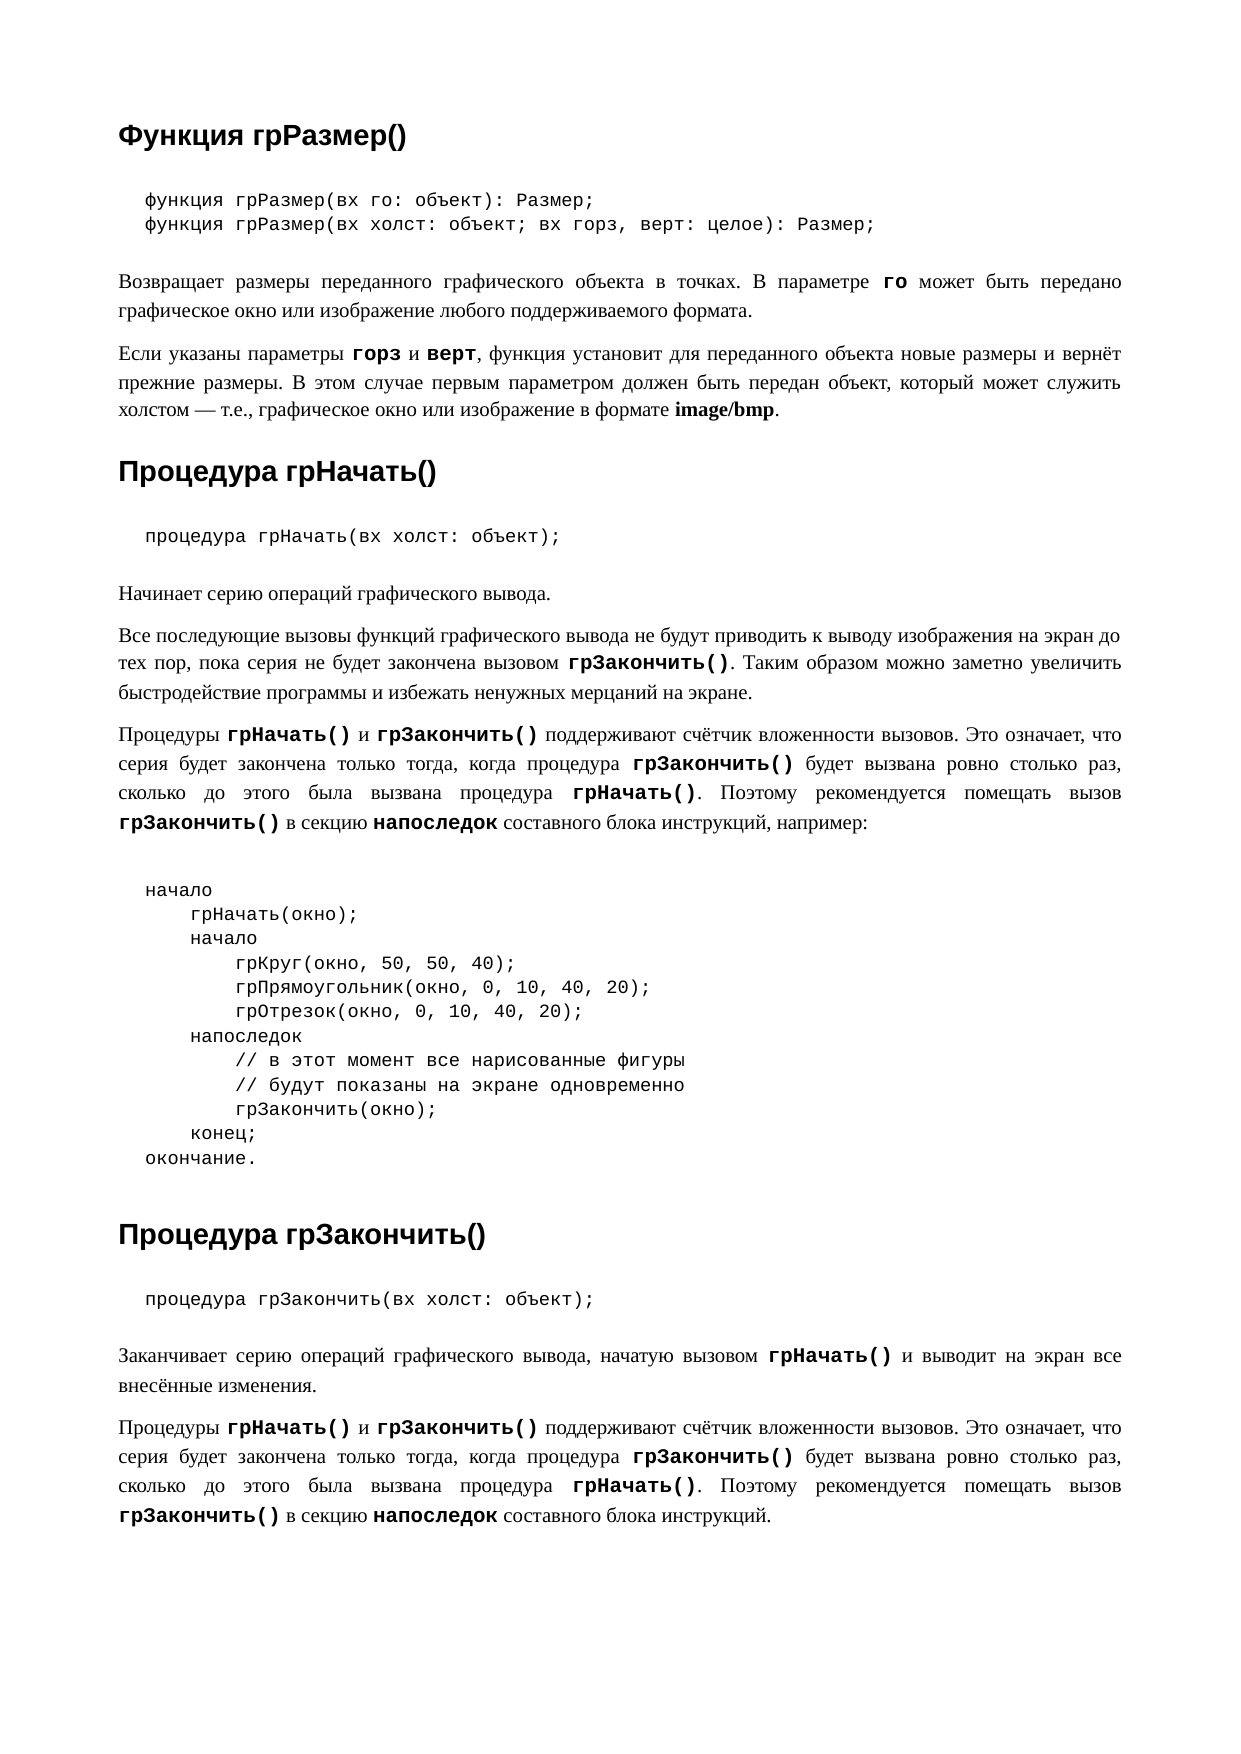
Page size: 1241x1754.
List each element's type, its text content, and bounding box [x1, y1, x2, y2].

text Возвращает размеры переданного графического объекта в точках. В параметре го может быть передано графическое окно или изображение любого поддерживаемого формата. [118, 269, 1122, 322]
text Все последующие вызовы функций графического вывода не будут приводить к выводу изображения на экран до тех пор, пока серия не будет закончена вызовом грЗакончить(). Таким образом можно заметно увеличить быстродействие программы и избежать ненужных мерцаний на экране. [118, 623, 1122, 704]
text Процедуры грНачать() и грЗакончить() поддерживают счётчик вложенности вызовов. Это означает, что серия будет закончена только тогда, когда процедура грЗакончить() будет вызвана ровно столько раз, сколько до этого была вызвана процедура грНачать(). Поэтому рекомендуется помещать вызов грЗакончить() в секцию напоследок составного блока инструкций. [118, 1415, 1122, 1528]
text Процедуры грНачать() и грЗакончить() поддерживают счётчик вложенности вызовов. Это означает, что серия будет закончена только тогда, когда процедура грЗакончить() будет вызвана ровно столько раз, сколько до этого была вызвана процедура грНачать(). Поэтому рекомендуется помещать вызов грЗакончить() в секцию напоследок составного блока инструкций, например: [118, 722, 1122, 835]
subtitle Процедура грЗакончить() [118, 1217, 1122, 1250]
subtitle Процедура грНачать() [118, 454, 1122, 488]
text Начинает серию операций графического вывода. [118, 581, 1122, 604]
subtitle Функция грРазмер() [118, 118, 1122, 152]
text начало грНачать(окно); начало грКруг(окно, 50, 50, 40); грПрямоугольник(окно, 0, 10, 40, 20); грОтрезок(окно, 0, 10, 40, 20); напоследок // в этот момент все нарисованные фигуры // будут показаны на экране одновременно грЗакончить(окно); конец; окончание. [136, 871, 1104, 1178]
text функция грРазмер(вх го: объект): Размер; функция грРазмер(вх холст: объект; вх горз, верт: целое): Размер; [136, 182, 1104, 245]
text Заканчивает серию операций графического вывода, начатую вызовом грНачать() и выводит на экран все внесённые изменения. [118, 1343, 1122, 1397]
text процедура грЗакончить(вх холст: объект); [136, 1281, 1104, 1319]
text Если указаны параметры горз и верт, функция установит для переданного объекта новые размеры и вернёт прежние размеры. В этом случае первым параметром должен быть передан объект, который может служить холстом — т.е., графическое окно или изображение в формате image/bmp. [118, 340, 1122, 421]
text процедура грНачать(вх холст: объект); [136, 518, 1104, 557]
